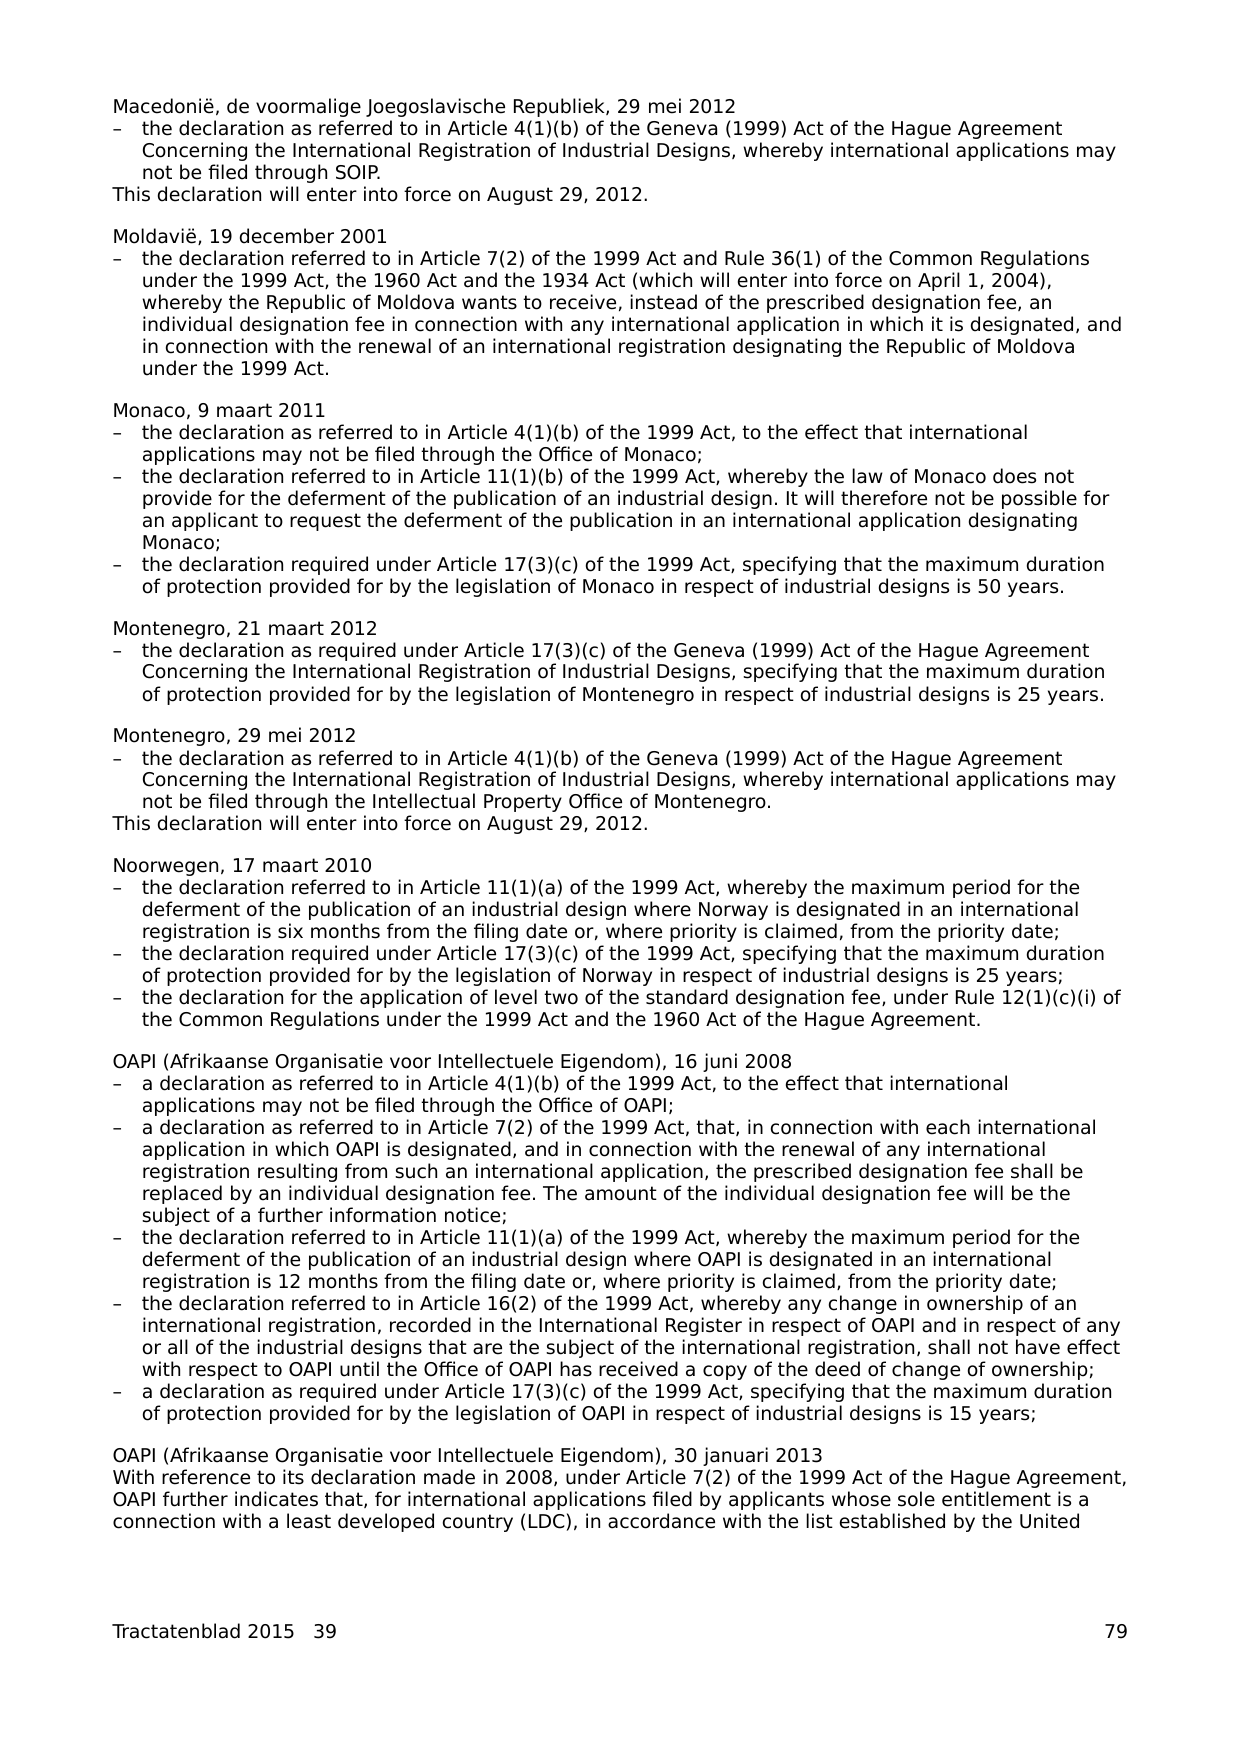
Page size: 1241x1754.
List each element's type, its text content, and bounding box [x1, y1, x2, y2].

text – the declaration as referred to in Article 4(1)(b) of the Geneva (1999) Act of the Hague Agreement Concerning the International Registration of Industrial Designs, whereby international applications may not be filed through SOIP. [112, 118, 1128, 184]
text – the declaration as required under Article 17(3)(c) of the Geneva (1999) Act of the Hague Agreement Concerning the International Registration of Industrial Designs, specifying that the maximum duration of protection provided for by the legislation of Montenegro in respect of industrial designs is 25 years. [112, 639, 1128, 705]
text This declaration will enter into force on August 29, 2012. [112, 813, 1128, 835]
text – the declaration required under Article 17(3)(c) of the 1999 Act, specifying that the maximum duration of protection provided for by the legislation of Monaco in respect of industrial designs is 50 years. [112, 553, 1128, 597]
text With reference to its declaration made in 2008, under Article 7(2) of the 1999 Act of the Hague Agreement, OAPI further indicates that, for international applications filed by applicants whose sole entitlement is a connection with a least developed country (LDC), in accordance with the list established by the United [112, 1467, 1128, 1533]
text – the declaration referred to in Article 11(1)(a) of the 1999 Act, whereby the maximum period for the deferment of the publication of an industrial design where OAPI is designated in an international registration is 12 months from the filing date or, where priority is claimed, from the priority date; [112, 1227, 1128, 1293]
text – the declaration referred to in Article 7(2) of the 1999 Act and Rule 36(1) of the Common Regulations under the 1999 Act, the 1960 Act and the 1934 Act (which will enter into force on April 1, 2004), whereby the Republic of Moldova wants to receive, instead of the prescribed designation fee, an individual designation fee in connection with any international application in which it is designated, and in connection with the renewal of an international registration designating the Republic of Moldova under the 1999 Act. [112, 248, 1128, 380]
text – the declaration as referred to in Article 4(1)(b) of the Geneva (1999) Act of the Hague Agreement Concerning the International Registration of Industrial Designs, whereby international applications may not be filed through the Intellectual Property Office of Montenegro. [112, 747, 1128, 813]
text – the declaration referred to in Article 11(1)(a) of the 1999 Act, whereby the maximum period for the deferment of the publication of an industrial design where Norway is designated in an international registration is six months from the filing date or, where priority is claimed, from the priority date; [112, 877, 1128, 943]
text Noorwegen, 17 maart 2010 [112, 855, 1128, 877]
text Moldavië, 19 december 2001 [112, 226, 1128, 248]
text – the declaration referred to in Article 16(2) of the 1999 Act, whereby any change in ownership of an international registration, recorded in the International Register in respect of OAPI and in respect of any or all of the industrial designs that are the subject of the international registration, shall not have effect with respect to OAPI until the Office of OAPI has received a copy of the deed of change of ownership; [112, 1293, 1128, 1381]
text – a declaration as referred to in Article 4(1)(b) of the 1999 Act, to the effect that international applications may not be filed through the Office of OAPI; [112, 1073, 1128, 1117]
text OAPI (Afrikaanse Organisatie voor Intellectuele Eigendom), 16 juni 2008 [112, 1051, 1128, 1073]
text This declaration will enter into force on August 29, 2012. [112, 184, 1128, 206]
text Montenegro, 29 mei 2012 [112, 725, 1128, 747]
text – the declaration as referred to in Article 4(1)(b) of the 1999 Act, to the effect that international applications may not be filed through the Office of Monaco; [112, 422, 1128, 466]
text – a declaration as required under Article 17(3)(c) of the 1999 Act, specifying that the maximum duration of protection provided for by the legislation of OAPI in respect of industrial designs is 15 years; [112, 1381, 1128, 1425]
text – a declaration as referred to in Article 7(2) of the 1999 Act, that, in connection with each international application in which OAPI is designated, and in connection with the renewal of any international registration resulting from such an international application, the prescribed designation fee shall be replaced by an individual designation fee. The amount of the individual designation fee will be the subject of a further information notice; [112, 1117, 1128, 1227]
text – the declaration for the application of level two of the standard designation fee, under Rule 12(1)(c)(i) of the Common Regulations under the 1999 Act and the 1960 Act of the Hague Agreement. [112, 987, 1128, 1031]
text – the declaration required under Article 17(3)(c) of the 1999 Act, specifying that the maximum duration of protection provided for by the legislation of Norway in respect of industrial designs is 25 years; [112, 943, 1128, 987]
text Macedonië, de voormalige Joegoslavische Republiek, 29 mei 2012 [112, 96, 1128, 118]
text OAPI (Afrikaanse Organisatie voor Intellectuele Eigendom), 30 januari 2013 [112, 1445, 1128, 1467]
text – the declaration referred to in Article 11(1)(b) of the 1999 Act, whereby the law of Monaco does not provide for the deferment of the publication of an industrial design. It will therefore not be possible for an applicant to request the deferment of the publication in an international application designating Monaco; [112, 466, 1128, 553]
text Monaco, 9 maart 2011 [112, 400, 1128, 422]
text Montenegro, 21 maart 2012 [112, 617, 1128, 639]
